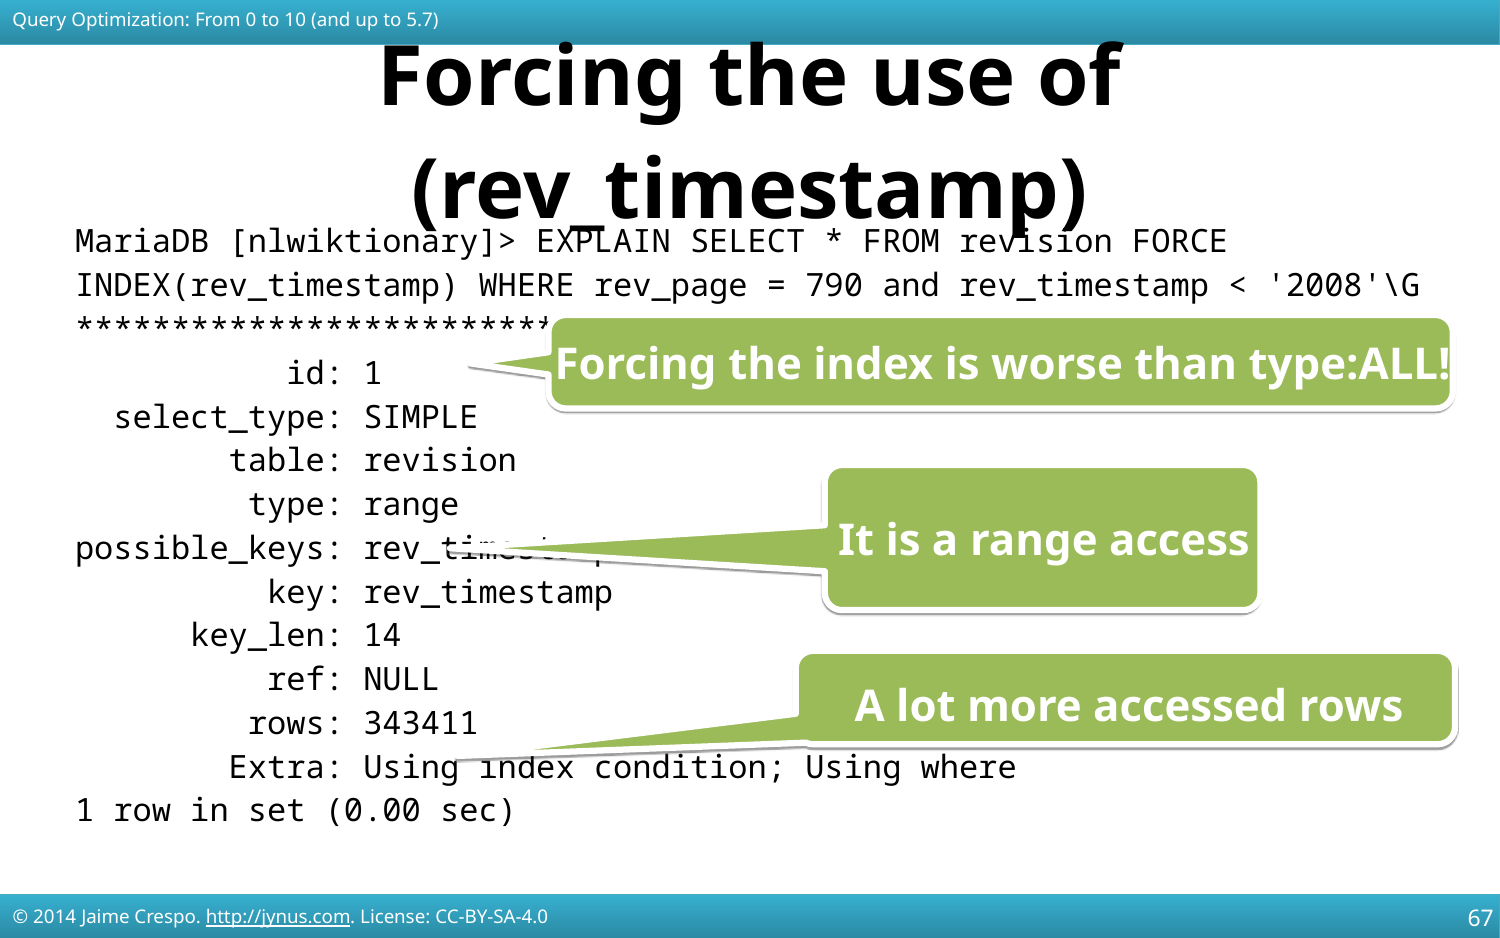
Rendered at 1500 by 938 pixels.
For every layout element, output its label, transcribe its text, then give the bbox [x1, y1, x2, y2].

text_box It is a range access [449, 465, 1261, 611]
list MariaDB [nlwiktionary]> EXPLAIN SELECT * FROM revision FORCE INDEX(rev_timestamp) WHERE rev_page = 790 and rev_timestamp < '2008'\G *************************** 1. row *************************** id: 1 select_type: SIMPLE table: revision type: range possible_keys: rev_timestamp key: rev_timestamp key_len: 14 ref: NULL rows: 343411 Extra: Using index condition; Using where 1 row in set (0.00 sec) [75, 218, 1425, 876]
title Forcing the use of (rev_timestamp) [75, 36, 1425, 218]
text_box A lot more accessed rows [457, 650, 1456, 756]
text_box Forcing the index is worse than type:ALL! [470, 315, 1453, 409]
slide_number [1389, 896, 1490, 935]
